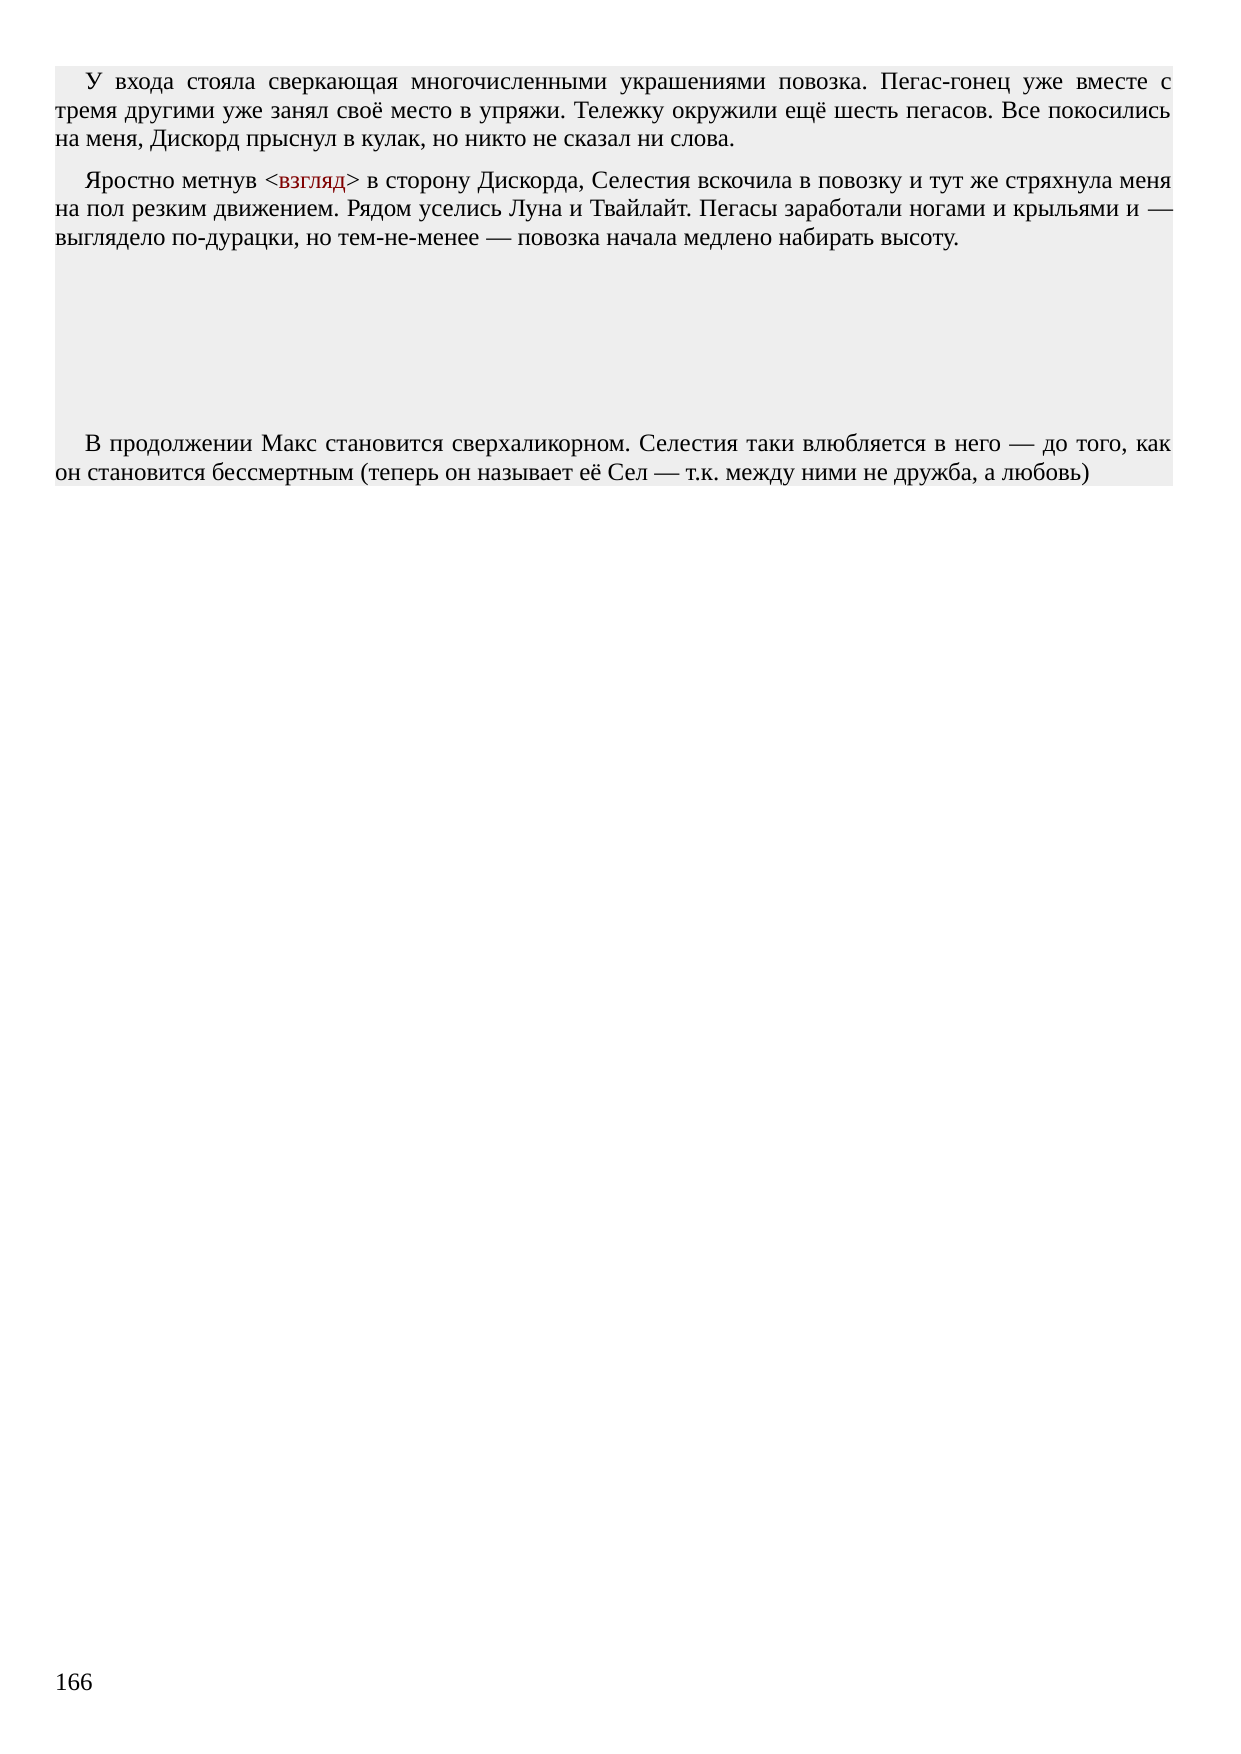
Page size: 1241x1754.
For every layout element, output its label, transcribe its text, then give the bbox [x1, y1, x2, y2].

text Яростно метнув <взгляд> в сторону Дискорда, Селестия вскочила в повозку и тут же стряхнула меня на пол резким движением. Рядом уселись Луна и Твайлайт. Пегасы заработали ногами и крыльями и — выглядело по-дурацки, но тем-не-менее — повозка начала медлено набирать высоту. [55, 165, 1173, 251]
text У входа стояла сверкающая многочисленными украшениями повозка. Пегас-гонец уже вместе с тремя другими уже занял своё место в упряжи. Тележку окружили ещё шесть пегасов. Все покосились на меня, Дискорд прыснул в кулак, но никто не сказал ни слова. [55, 66, 1173, 152]
text В продолжении Макс становится сверхаликорном. Селестия таки влюбляется в него — до того, как он становится бессмертным (теперь он называет её Сел — т.к. между ними не дружба, а любовь) [55, 428, 1173, 486]
